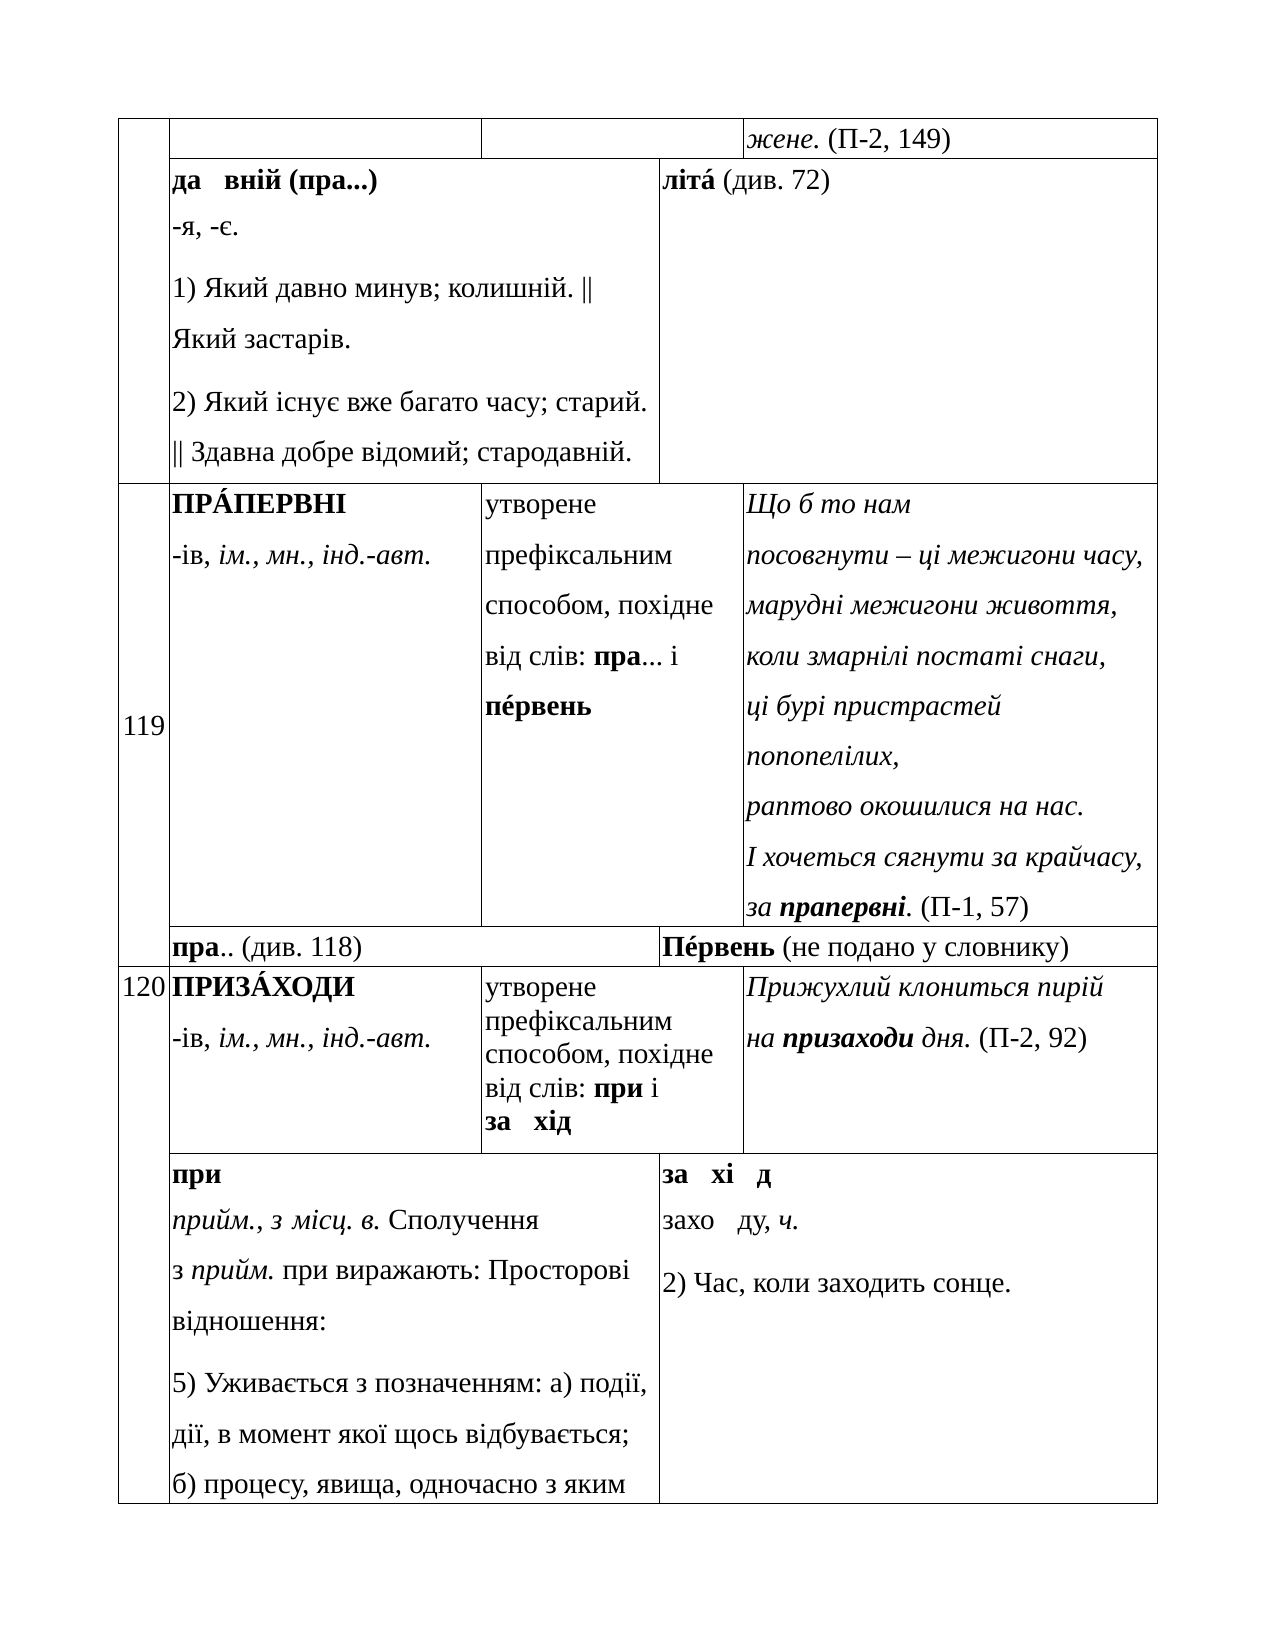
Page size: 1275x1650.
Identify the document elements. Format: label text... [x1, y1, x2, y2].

table_cell пра.. (див. 118) [170, 927, 659, 966]
table_cell Пéрвень (не подано у словнику) [660, 927, 1157, 966]
table_cell Прижухлий клониться пирій на призаходи дня. (П‑2, 92) [744, 967, 1157, 1153]
table_cell утворене префіксальним способом, похідне від слів: пра... і пéрвень [482, 484, 743, 926]
table_cell давній (пра...) -я, -є. 1) Який давно минув; колишній. || Який застарів. 2) Який існує вже багато часу; старий. || Здавна добре відомий; стародавній. [170, 159, 659, 483]
table_cell Призáходи -ів, ім., мн., інд.-авт. [170, 967, 481, 1153]
table_cell [170, 119, 481, 158]
table_cell Що б то нам посовгнути – ці межигони часу, марудні межигони живоття, коли змарнілі постаті снаги, ці бурі пристрастей попопелілих, раптово окошилися на нас. І хочеться сягнути за крайчасу, за прапервні. (П‑1, 57) [744, 484, 1157, 926]
table_cell 120 [119, 967, 169, 1503]
table_cell 119 [119, 484, 169, 966]
table_cell утворене префіксальним способом, похідне від слів: при і захід [482, 967, 743, 1153]
table_cell [482, 119, 743, 158]
table_cell при прийм., з місц. в. Сполучення з прийм. при виражають: Просторові відношення: 5) Уживається з позначенням: а) події, дії, в момент якої щось відбувається; б) процесу, явища, одночасно з яким [170, 1154, 659, 1503]
table_cell жене. (П‑2, 149) [744, 119, 1157, 158]
table_cell [119, 119, 169, 483]
table_cell Прáпервні -ів, ім., мн., інд.-авт. [170, 484, 481, 926]
table_cell захід заходу, ч. 2) Час, коли заходить сонце. [660, 1154, 1157, 1503]
table_cell літá (див. 72) [660, 159, 1157, 483]
